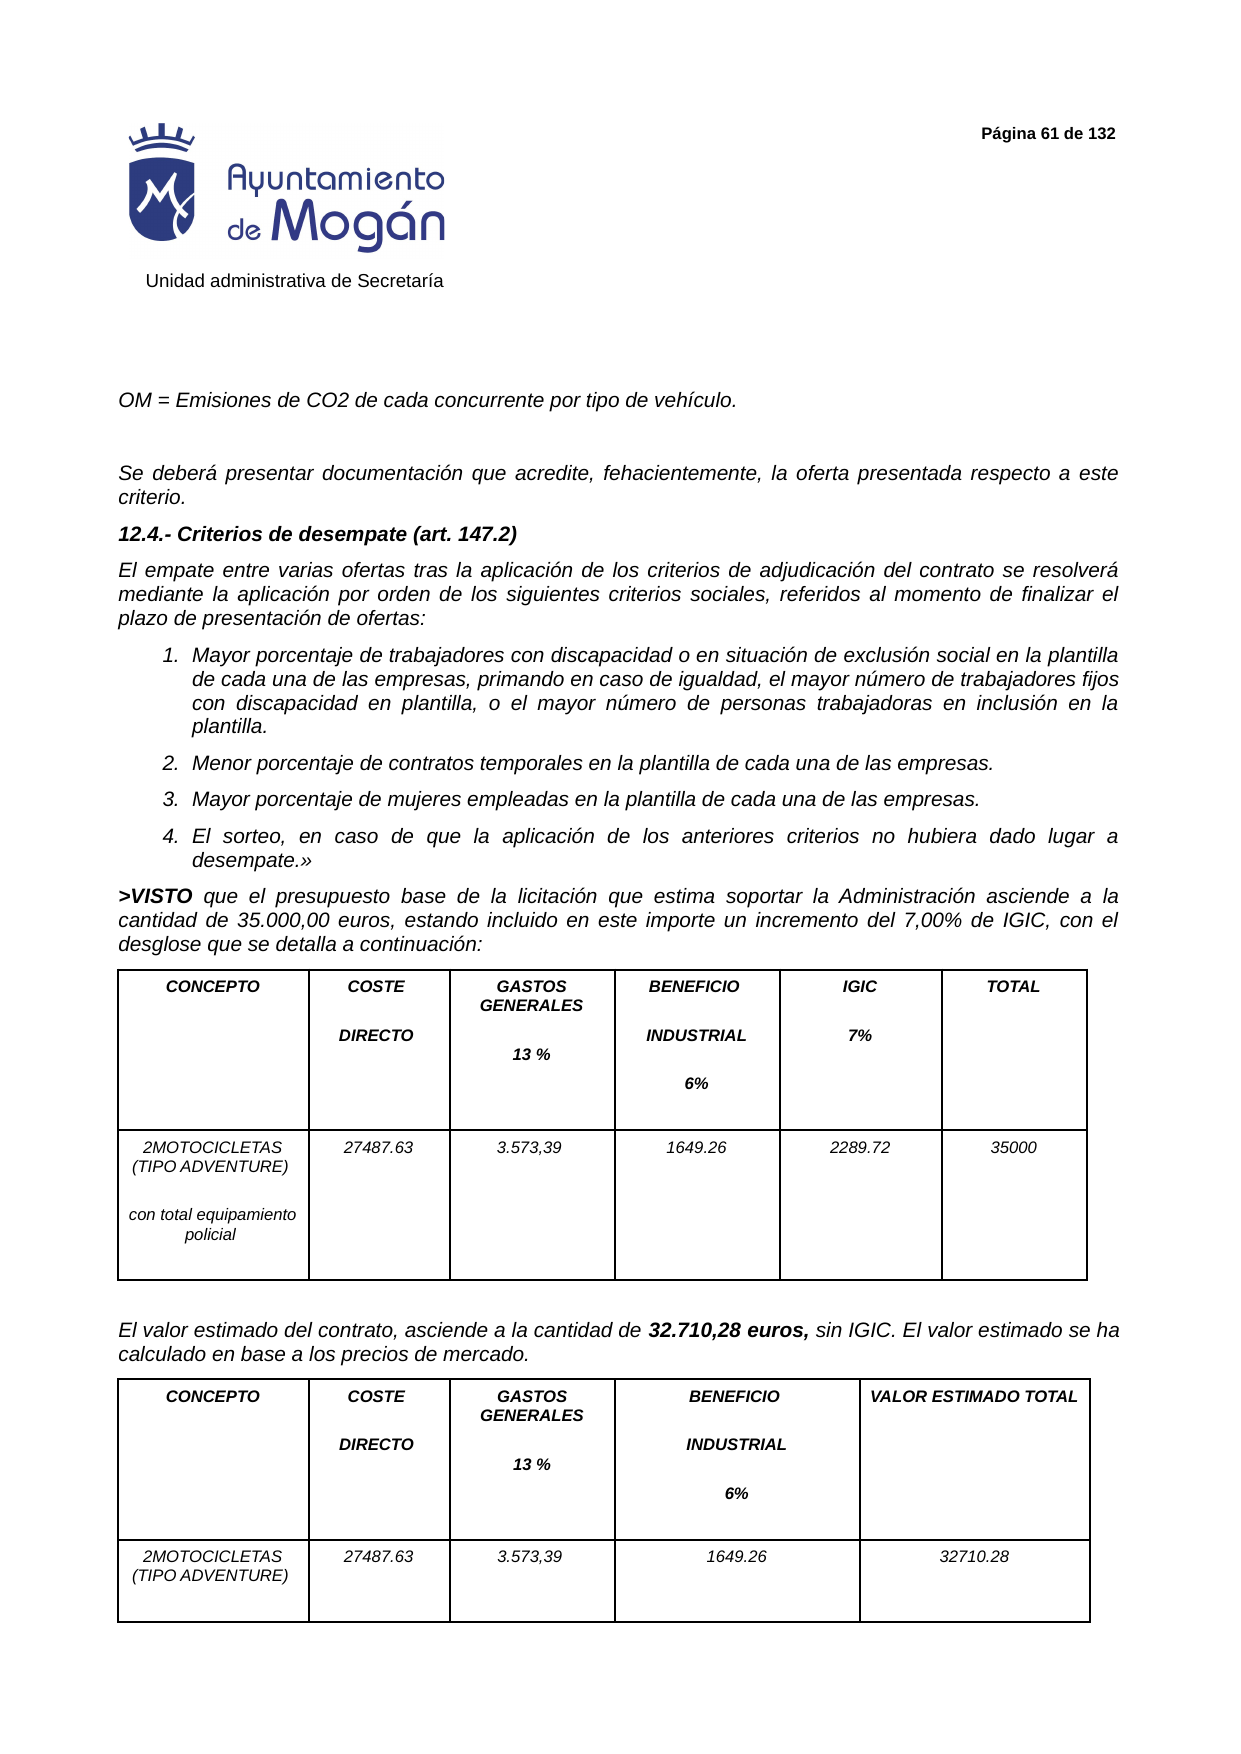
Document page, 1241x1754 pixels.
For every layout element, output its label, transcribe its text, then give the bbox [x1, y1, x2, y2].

table_header VALOR ESTIMADO TOTAL [861, 1380, 1089, 1539]
list Mayor porcentaje de trabajadores con discapacidad o en situación de exclusión social en la plantilla de cada una de las empresas, primando en caso de igualdad, el mayor número de trabajadores fijos con discapacidad en plantilla, o el mayor número de personas trabajadoras en inclusión en la plantilla. [162, 642, 1122, 738]
table_cell 3.573,39 [451, 1131, 614, 1279]
list Menor porcentaje de contratos temporales en la plantilla de cada una de las empresas. [162, 751, 1122, 775]
table_header IGIC 7% [781, 971, 941, 1129]
table_cell 32710,28 [861, 1541, 1089, 1621]
table_cell 1649,26 [616, 1131, 779, 1279]
table_header BENEFICIO INDUSTRIAL 6% [616, 1380, 859, 1539]
table_cell 2MOTOCICLETAS (TIPO ADVENTURE) [119, 1541, 308, 1621]
table_header CONCEPTO [119, 971, 308, 1129]
text OM = Emisiones de CO2 de cada concurrente por tipo de vehículo. [118, 388, 1122, 412]
picture [128, 123, 445, 259]
text El empate entre varias ofertas tras la aplicación de los criterios de adjudicación del contrato se resolverá mediante la aplicación por orden de los siguientes criterios sociales, referidos al momento de finalizar el plazo de presentación de ofertas: [118, 558, 1122, 630]
table_header BENEFICIO INDUSTRIAL 6% [616, 971, 779, 1129]
table_header COSTE DIRECTO [310, 971, 449, 1129]
table_header GASTOS GENERALES 13 % [451, 1380, 614, 1539]
list El sorteo, en caso de que la aplicación de los anteriores criterios no hubiera dado lugar a desempate.» [162, 824, 1122, 872]
table_cell 1649,26 [616, 1541, 859, 1621]
table_cell 27487,63 [310, 1541, 449, 1621]
table_header TOTAL [943, 971, 1086, 1129]
text >VISTO que el presupuesto base de la licitación que estima soportar la Administración asciende a la cantidad de 35.000,00 euros, estando incluido en este importe un incremento del 7,00% de IGIC, con el desglose que se detalla a continuación: [118, 884, 1122, 956]
text El valor estimado del contrato, asciende a la cantidad de 32.710,28 euros, sin IGIC. El valor estimado se ha calculado en base a los precios de mercado. [118, 1318, 1122, 1366]
table_cell 35000 [943, 1131, 1086, 1279]
text Se deberá presentar documentación que acredite, fehacientemente, la oferta presentada respecto a este criterio. [118, 461, 1122, 509]
table_header COSTE DIRECTO [310, 1380, 449, 1539]
table_cell 2MOTOCICLETAS (TIPO ADVENTURE) con total equipamiento policial [119, 1131, 308, 1279]
table_header CONCEPTO [119, 1380, 308, 1539]
text 12.4.- Criterios de desempate (art. 147.2) [118, 522, 1122, 546]
table_cell 2289,72 [781, 1131, 941, 1279]
table_cell 3.573,39 [451, 1541, 614, 1621]
list Mayor porcentaje de mujeres empleadas en la plantilla de cada una de las empresas. [162, 787, 1122, 811]
table_cell 27487,63 [310, 1131, 449, 1279]
table_header GASTOS GENERALES 13 % [451, 971, 614, 1129]
